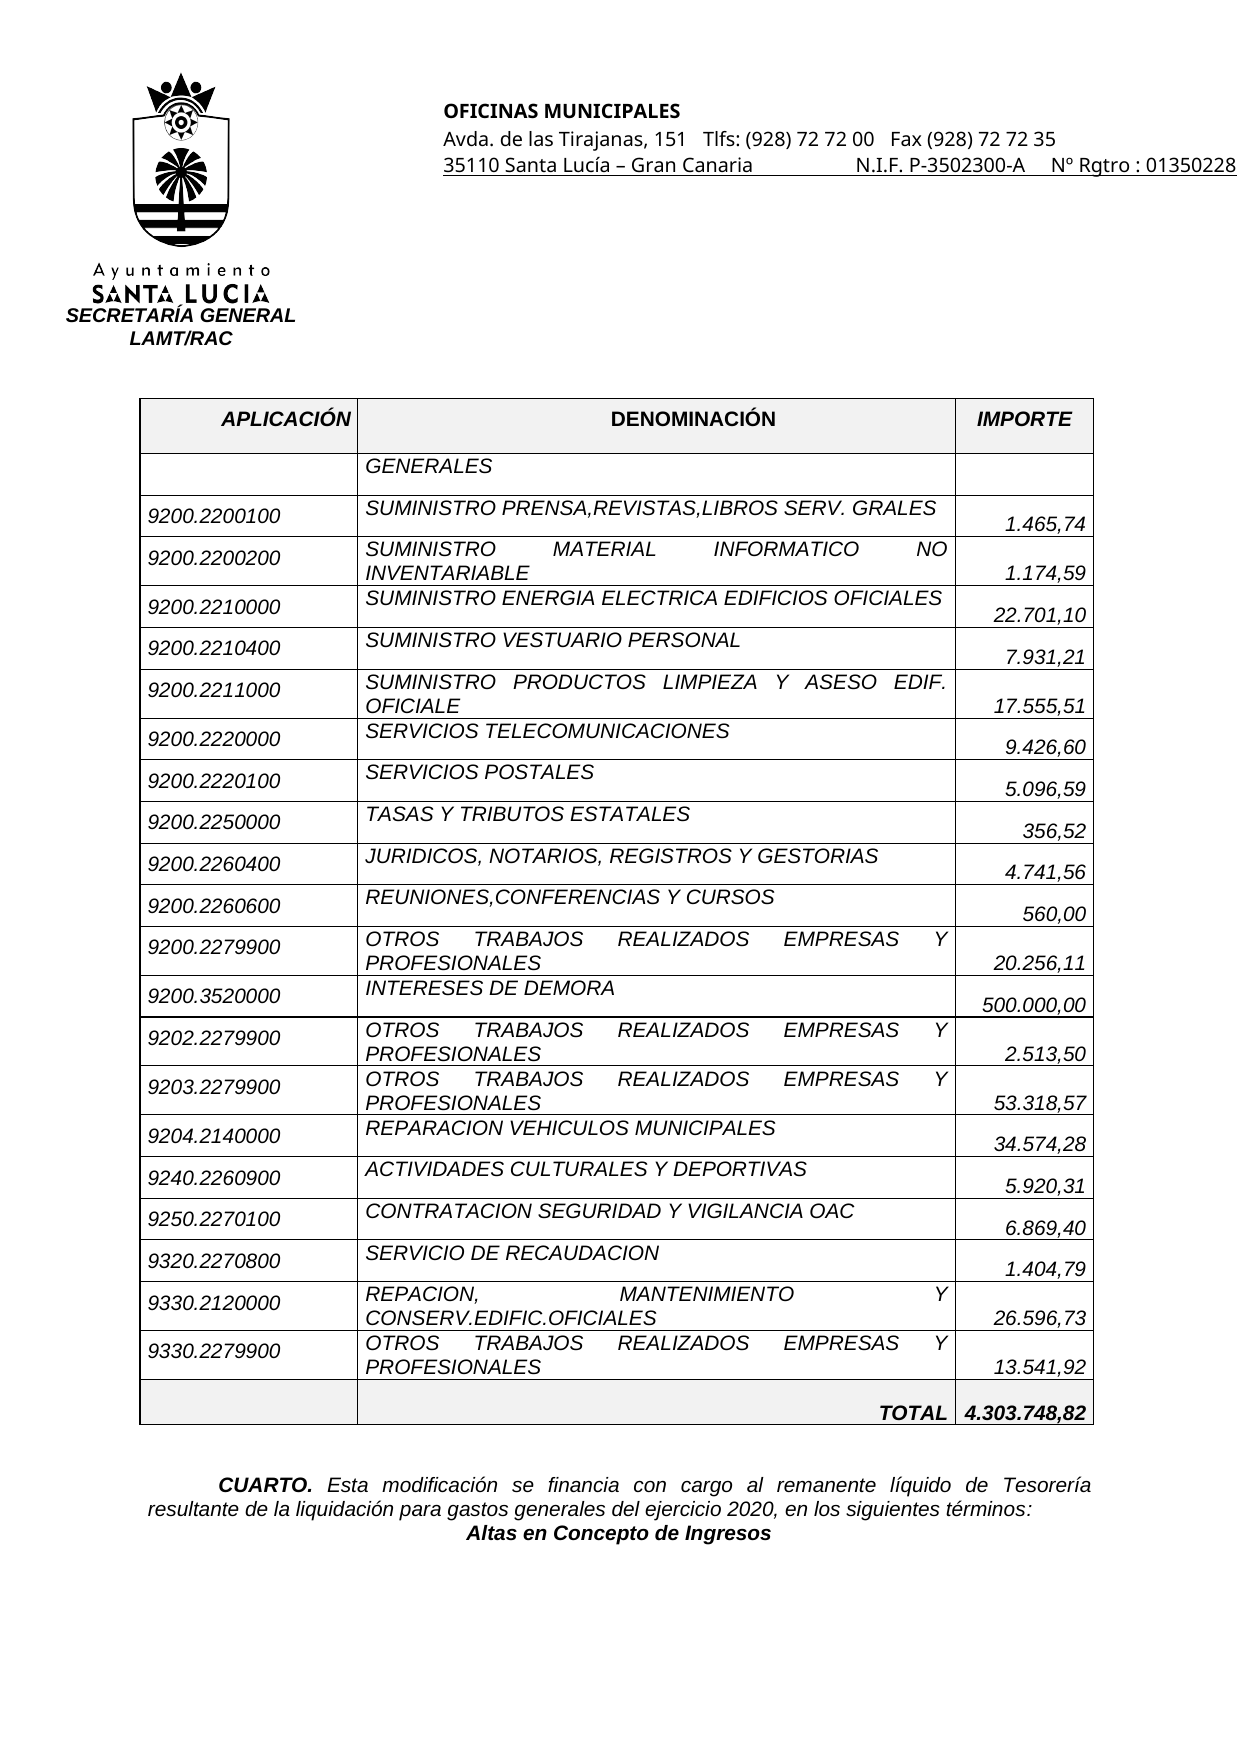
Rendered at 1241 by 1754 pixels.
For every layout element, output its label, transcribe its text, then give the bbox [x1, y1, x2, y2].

table_cell SERVICIO DE RECAUDACION [358, 1240, 955, 1281]
table_cell OTROS TRABAJOS REALIZADOS EMPRESAS Y PROFESIONALES [358, 1331, 955, 1379]
table_cell 9200.2260400 [141, 844, 357, 884]
table_cell 9320.2270800 [141, 1240, 357, 1281]
table_header APLICACIÓN [141, 399, 357, 453]
table_cell SUMINISTRO PRODUCTOS LIMPIEZA Y ASESO EDIF. OFICIALE [358, 670, 955, 717]
table_cell 356,52 [956, 802, 1093, 842]
table_cell 34.574,28 [956, 1115, 1093, 1156]
table_cell REPACION, MANTENIMIENTO Y CONSERV.EDIFIC.OFICIALES [358, 1282, 955, 1330]
subtitle Altas en Concepto de Ingresos [145, 1521, 1092, 1545]
table_cell SUMINISTRO MATERIAL INFORMATICO NO INVENTARIABLE [358, 537, 955, 585]
table_cell 9240.2260900 [141, 1157, 357, 1198]
table_cell 20.256,11 [956, 927, 1093, 975]
table_cell 9200.2211000 [141, 670, 357, 717]
table_cell SUMINISTRO ENERGIA ELECTRICA EDIFICIOS OFICIALES [358, 586, 955, 627]
table_cell ACTIVIDADES CULTURALES Y DEPORTIVAS [358, 1157, 955, 1198]
table_cell CONTRATACION SEGURIDAD Y VIGILANCIA OAC [358, 1199, 955, 1239]
table_cell 53.318,57 [956, 1066, 1093, 1114]
table_cell 4.741,56 [956, 844, 1093, 884]
table_cell [956, 454, 1093, 494]
table_cell 9200.2210000 [141, 586, 357, 627]
table_cell SUMINISTRO PRENSA,REVISTAS,LIBROS SERV. GRALES [358, 496, 955, 536]
table_header IMPORTE [956, 399, 1093, 453]
table_cell 9200.2220000 [141, 719, 357, 759]
table_cell 1.174,59 [956, 537, 1093, 585]
table_cell [141, 454, 357, 494]
table_cell 26.596,73 [956, 1282, 1093, 1330]
table_header DENOMINACIÓN [358, 399, 955, 453]
table_cell 9200.2279900 [141, 927, 357, 975]
table_cell 9200.2220100 [141, 760, 357, 801]
table_cell 9202.2279900 [141, 1018, 357, 1065]
table_cell 1.404,79 [956, 1240, 1093, 1281]
table_cell 9200.2260600 [141, 885, 357, 926]
table_cell GENERALES [358, 454, 955, 494]
table_cell 17.555,51 [956, 670, 1093, 717]
table_cell 5.920,31 [956, 1157, 1093, 1198]
table_cell 9200.3520000 [141, 976, 357, 1016]
table_cell 2.513,50 [956, 1018, 1093, 1065]
table_cell 9200.2210400 [141, 628, 357, 668]
table_cell JURIDICOS, NOTARIOS, REGISTROS Y GESTORIAS [358, 844, 955, 884]
table_cell 7.931,21 [956, 628, 1093, 668]
table_cell TOTAL [358, 1380, 955, 1424]
table_cell 13.541,92 [956, 1331, 1093, 1379]
table_cell OTROS TRABAJOS REALIZADOS EMPRESAS Y PROFESIONALES [358, 927, 955, 975]
table_cell 9200.2200200 [141, 537, 357, 585]
table_cell OTROS TRABAJOS REALIZADOS EMPRESAS Y PROFESIONALES [358, 1066, 955, 1114]
table_cell 9203.2279900 [141, 1066, 357, 1114]
table_cell REUNIONES,CONFERENCIAS Y CURSOS [358, 885, 955, 926]
table_cell SUMINISTRO VESTUARIO PERSONAL [358, 628, 955, 668]
table_cell 22.701,10 [956, 586, 1093, 627]
table_cell SERVICIOS TELECOMUNICACIONES [358, 719, 955, 759]
text CUARTO. Esta modificación se financia con cargo al remanente líquido de Tesorería resultante de la liquidación para gastos generales del ejercicio 2020, en los siguientes términos: [148, 1473, 1092, 1521]
table_cell 4.303.748,82 [956, 1380, 1093, 1424]
table_cell [141, 1380, 357, 1424]
table_cell REPARACION VEHICULOS MUNICIPALES [358, 1115, 955, 1156]
table_cell INTERESES DE DEMORA [358, 976, 955, 1016]
table_cell 500.000,00 [956, 976, 1093, 1016]
table_cell OTROS TRABAJOS REALIZADOS EMPRESAS Y PROFESIONALES [358, 1018, 955, 1065]
table_cell 6.869,40 [956, 1199, 1093, 1239]
table_cell 9330.2279900 [141, 1331, 357, 1379]
table_cell SERVICIOS POSTALES [358, 760, 955, 801]
table_cell 9330.2120000 [141, 1282, 357, 1330]
table_cell 1.465,74 [956, 496, 1093, 536]
table_cell 9204.2140000 [141, 1115, 357, 1156]
table_cell 9200.2250000 [141, 802, 357, 842]
table_cell 560,00 [956, 885, 1093, 926]
table_cell 5.096,59 [956, 760, 1093, 801]
table_cell 9200.2200100 [141, 496, 357, 536]
table_cell 9.426,60 [956, 719, 1093, 759]
table_cell TASAS Y TRIBUTOS ESTATALES [358, 802, 955, 842]
table_cell 9250.2270100 [141, 1199, 357, 1239]
